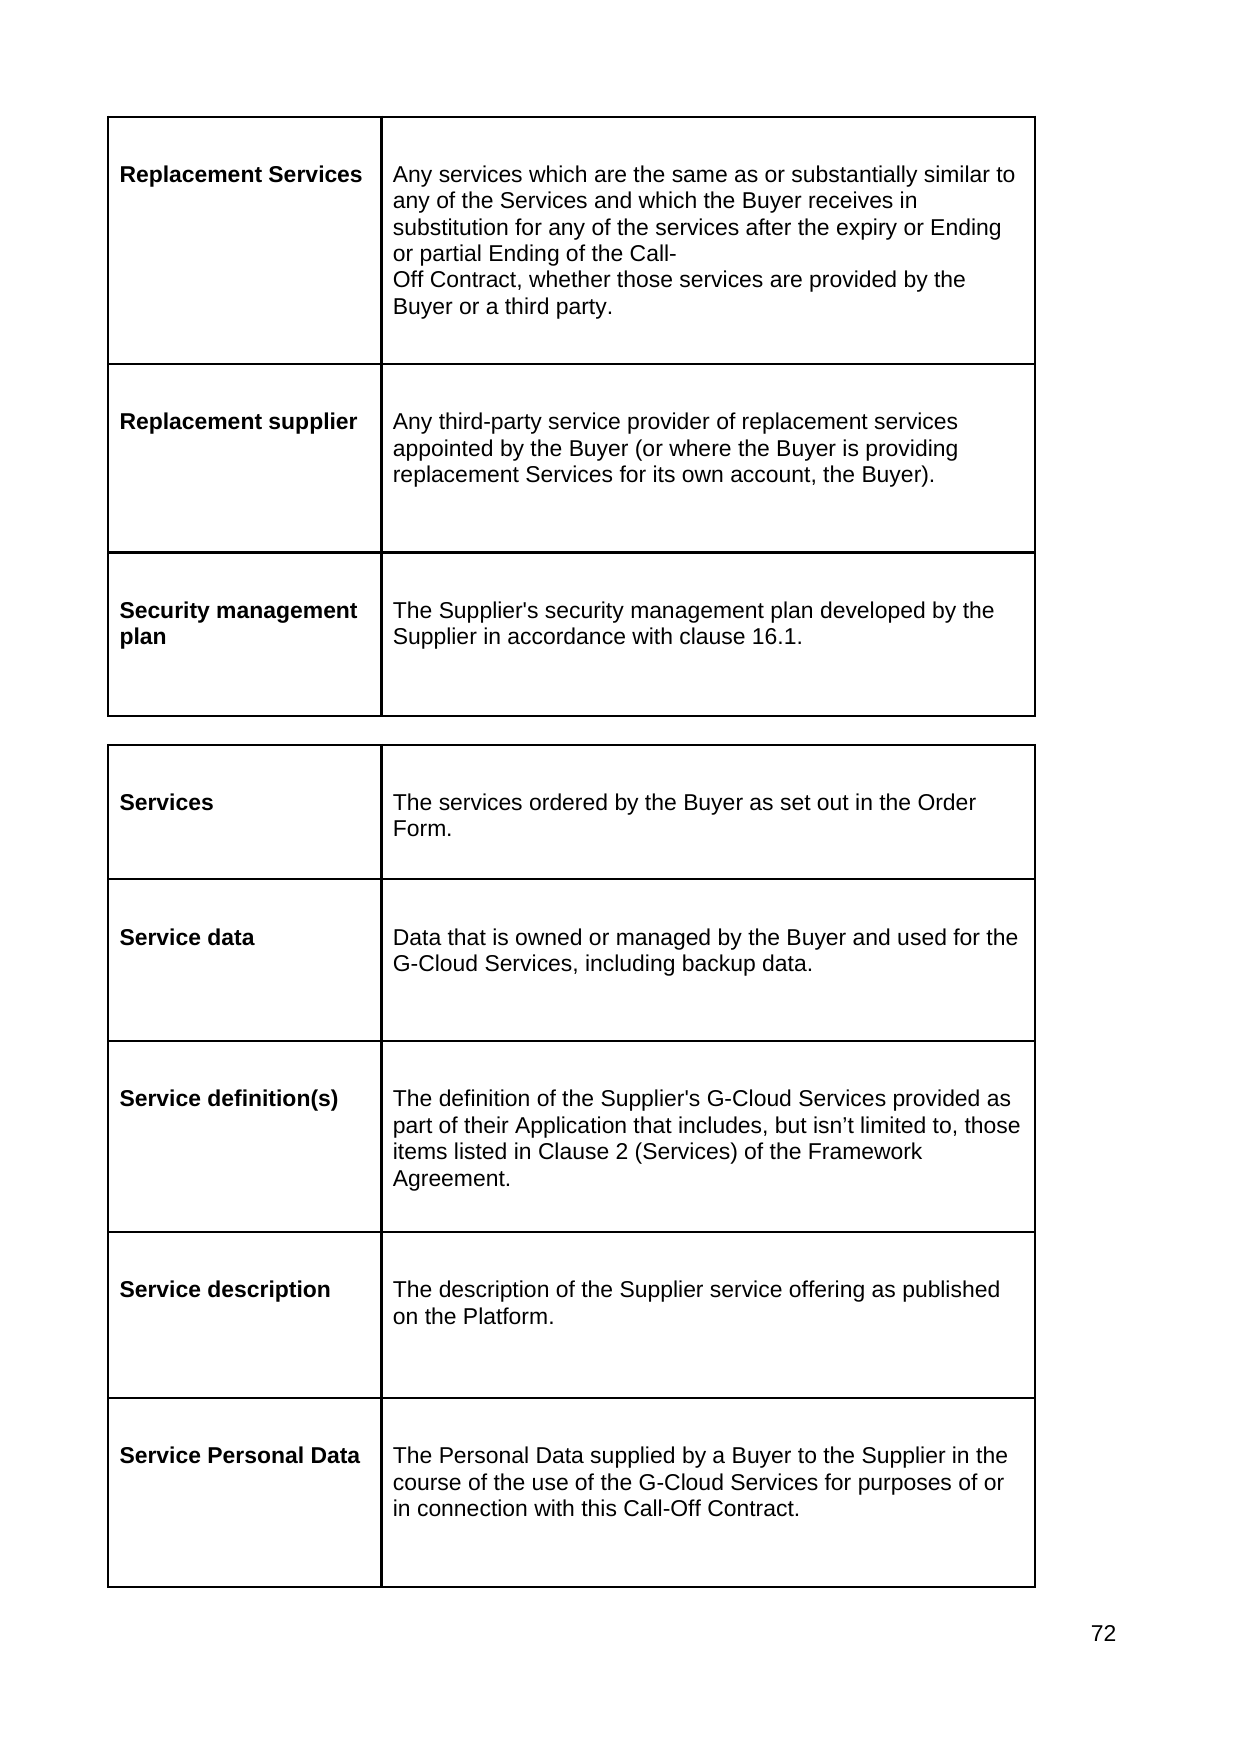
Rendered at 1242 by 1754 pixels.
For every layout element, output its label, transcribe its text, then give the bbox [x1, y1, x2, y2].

table_cell Service description [109, 1233, 380, 1397]
table_cell The description of the Supplier service offering as published on the Platform. [383, 1233, 1034, 1397]
table_header The services ordered by the Buyer as set out in the Order Form. [383, 746, 1034, 878]
table_cell Any third-party service provider of replacement services appointed by the Buyer (or where the Buyer is providing replacement Services for its own account, the Buyer). [383, 365, 1034, 551]
table_cell Replacement supplier [109, 365, 380, 551]
table_cell The definition of the Supplier's G-Cloud Services provided as part of their Application that includes, but isn’t limited to, those items listed in Clause 2 (Services) of the Framework Agreement. [383, 1042, 1034, 1231]
table_cell Replacement Services [109, 118, 380, 363]
table_cell Any services which are the same as or substantially similar to any of the Services and which the Buyer receives in substitution for any of the services after the expiry or Ending or partial Ending of the Call- Off Contract, whether those services are provided by the Buyer or a third party. [383, 118, 1034, 363]
table_header Services [109, 746, 380, 878]
table_cell The Supplier's security management plan developed by the Supplier in accordance with clause 16.1. [383, 554, 1034, 715]
table_cell The Personal Data supplied by a Buyer to the Supplier in the course of the use of the G-Cloud Services for purposes of or in connection with this Call-Off Contract. [383, 1399, 1034, 1586]
table_cell Service Personal Data [109, 1399, 380, 1586]
table_cell Service definition(s) [109, 1042, 380, 1231]
table_cell Service data [109, 880, 380, 1040]
table_cell Data that is owned or managed by the Buyer and used for the G-Cloud Services, including backup data. [383, 880, 1034, 1040]
table_cell Security management plan [109, 554, 380, 715]
